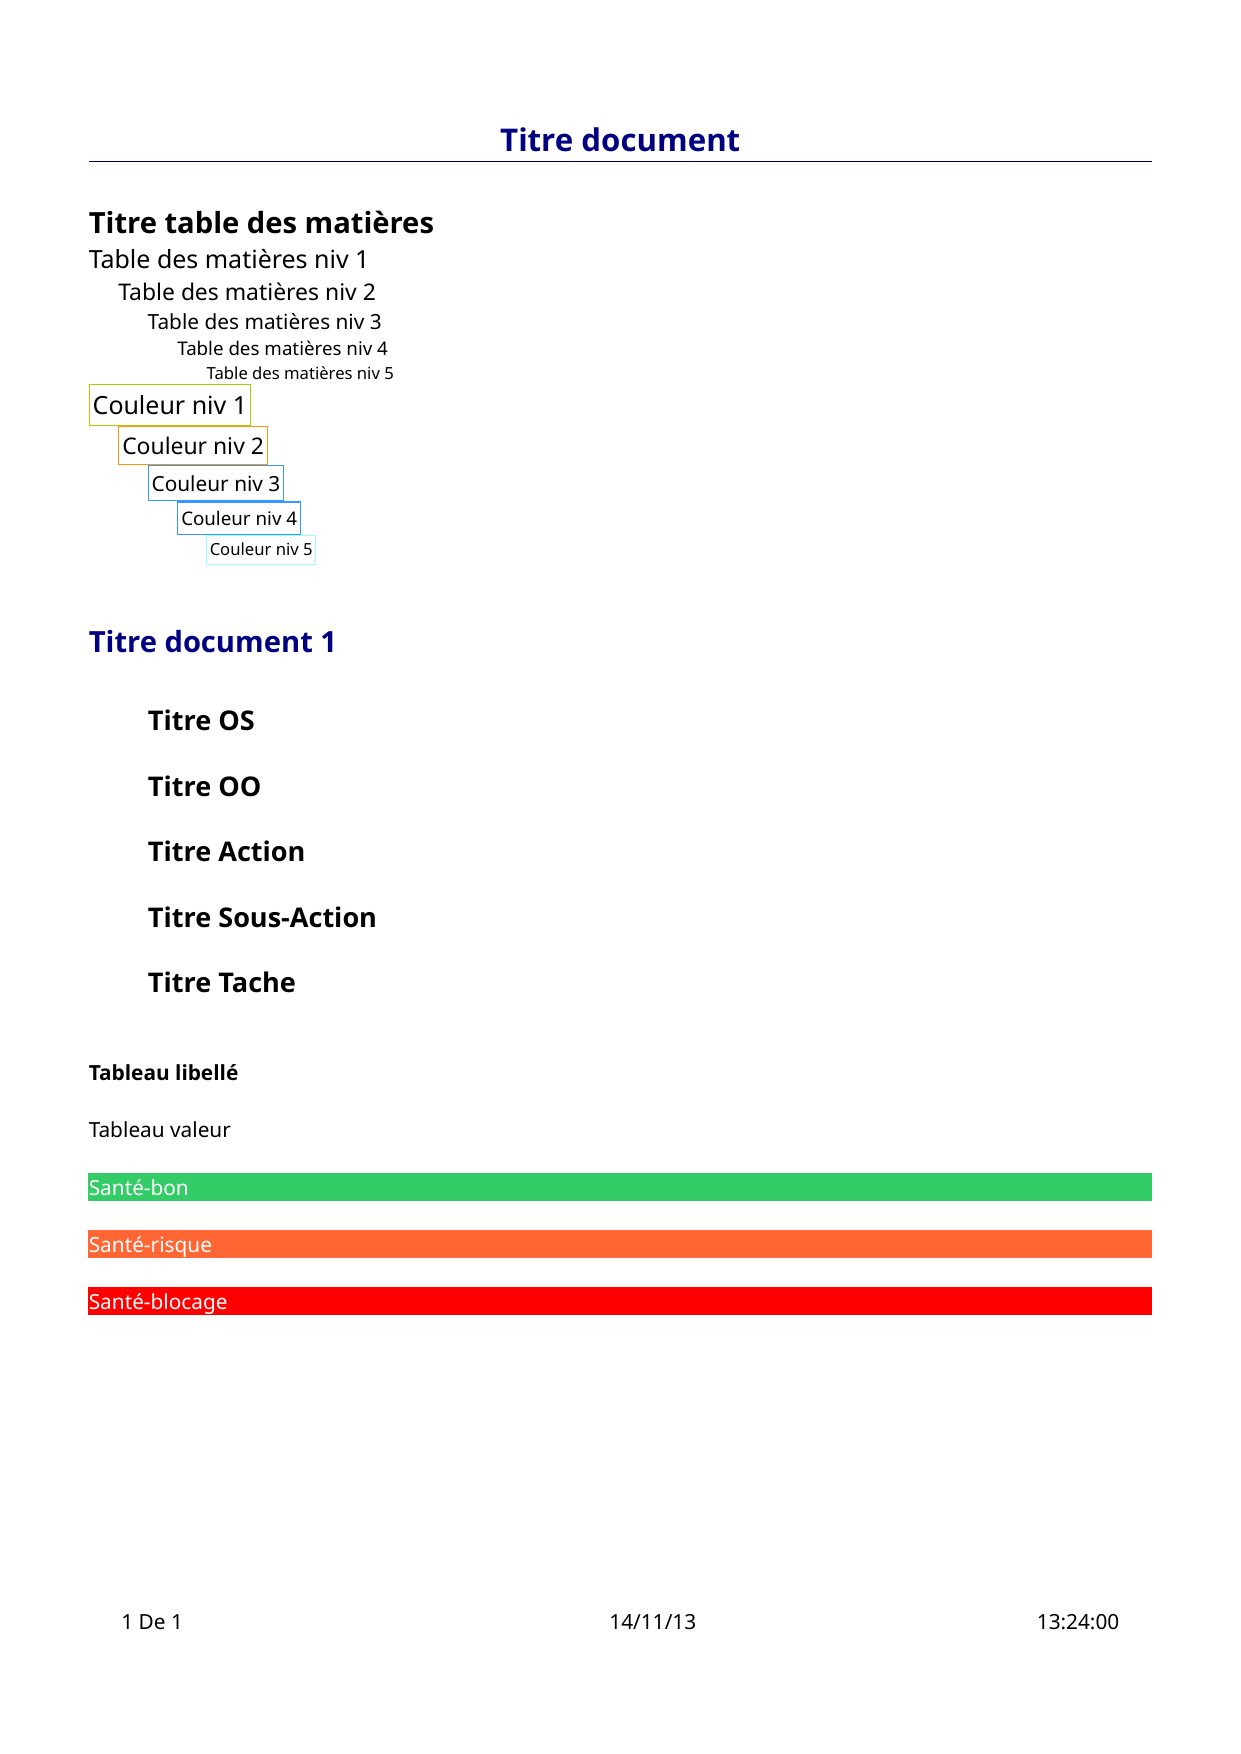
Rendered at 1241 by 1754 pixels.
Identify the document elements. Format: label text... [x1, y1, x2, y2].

text Table des matières niv 5 [206, 361, 1152, 384]
subtitle Titre Sous-Action [148, 898, 1152, 935]
text Santé-blocage [88, 1287, 1152, 1315]
text Couleur niv 5 [207, 536, 315, 564]
subtitle Titre OS [148, 701, 1152, 738]
text Santé-risque [88, 1230, 1152, 1258]
subtitle Titre OO [148, 767, 1152, 804]
text Couleur niv 4 [178, 503, 300, 534]
subtitle Titre table des matières [88, 202, 1152, 242]
text Couleur niv 1 [90, 385, 250, 425]
text Table des matières niv 1 [88, 242, 1152, 276]
text Couleur niv 3 [149, 466, 283, 500]
text Titre document [88, 118, 1152, 162]
text [316, 535, 1152, 564]
subtitle Titre Action [148, 833, 1152, 869]
text [301, 501, 1152, 535]
text [284, 465, 1152, 501]
text Tableau valeur [88, 1115, 1152, 1144]
text Table des matières niv 3 [147, 307, 1152, 336]
text Table des matières niv 4 [177, 336, 1152, 361]
text Couleur niv 2 [119, 427, 267, 464]
subtitle Titre Tache [148, 964, 1152, 1001]
text [268, 426, 1152, 465]
text [251, 384, 1152, 426]
text Titre document 1 [88, 621, 1152, 661]
text Santé-bon [88, 1173, 1152, 1201]
text Table des matières niv 2 [118, 276, 1152, 307]
text Tableau libellé [88, 1058, 1152, 1087]
